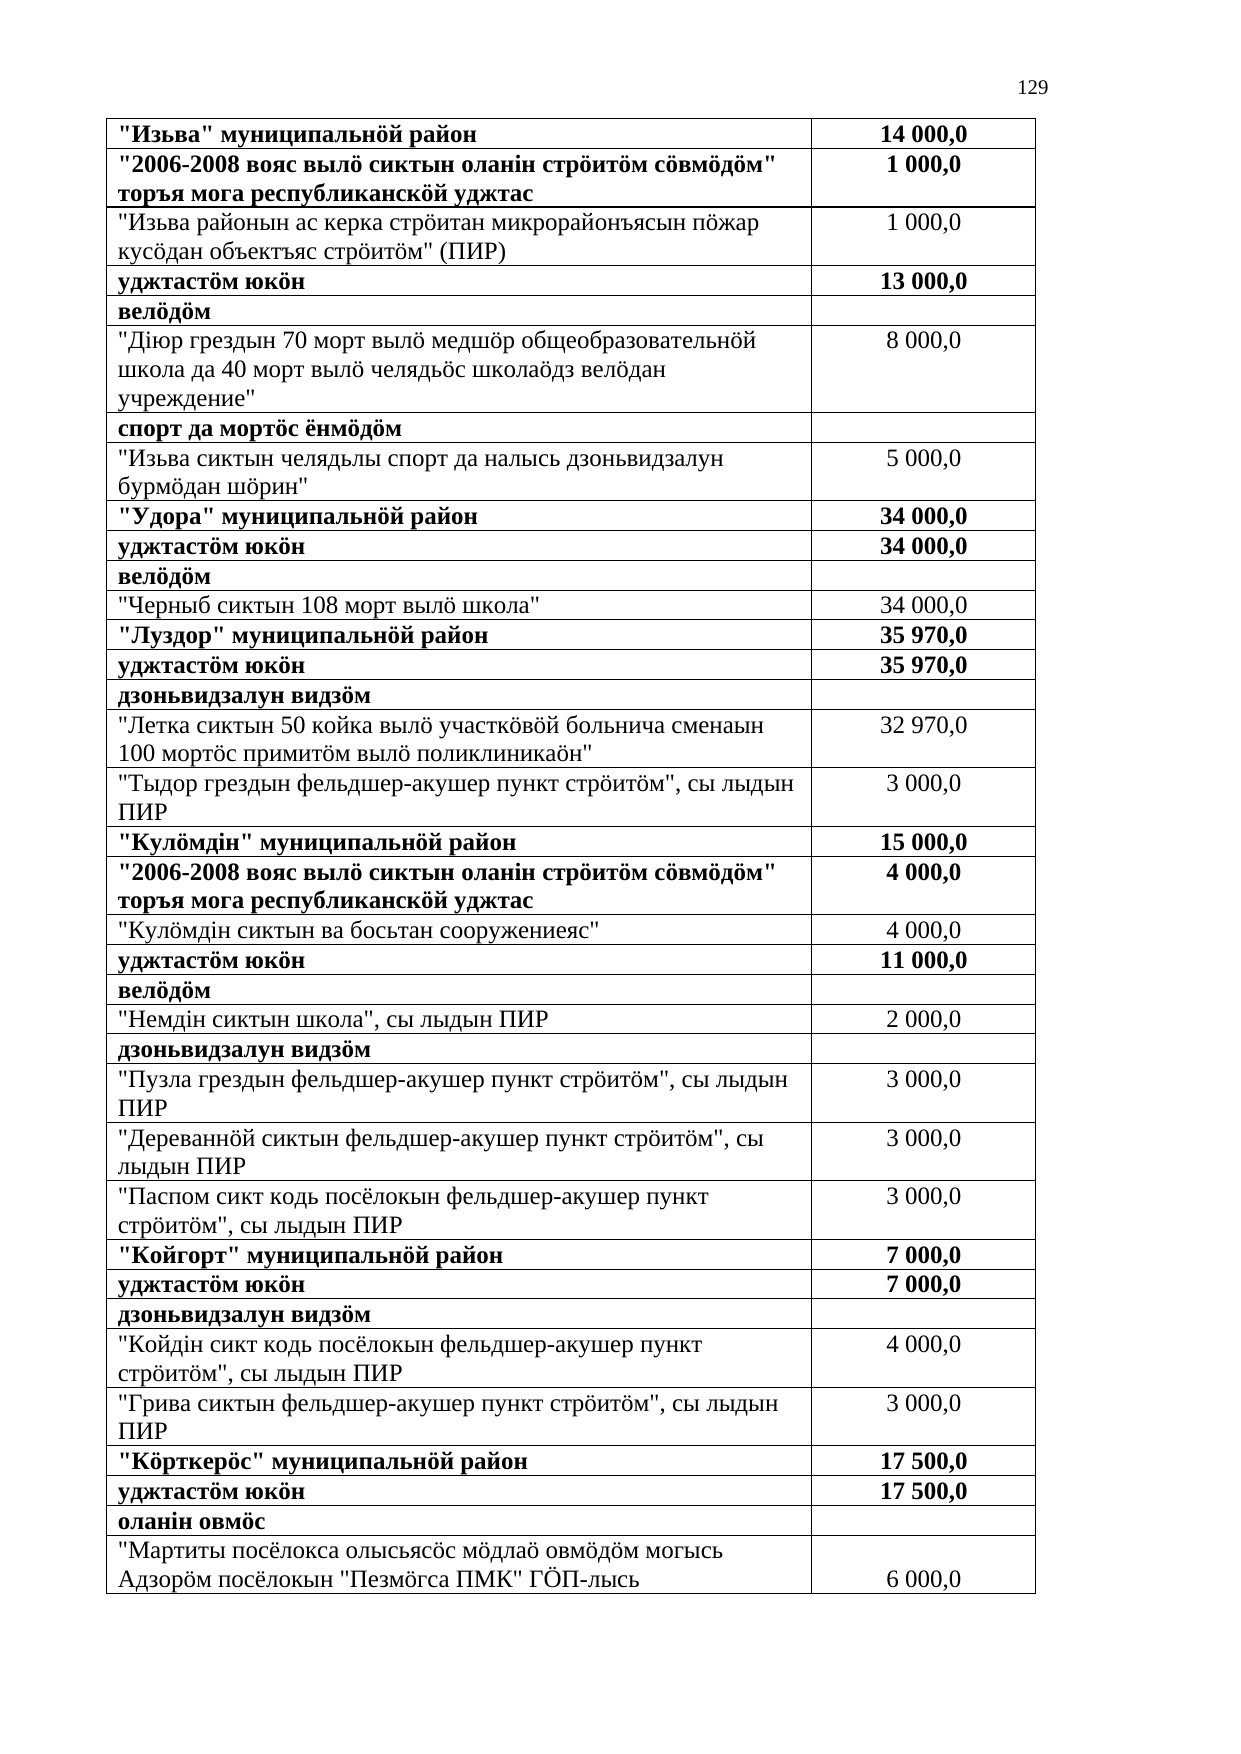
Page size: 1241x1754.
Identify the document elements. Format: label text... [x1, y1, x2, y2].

table_cell 17 500,0 [812, 1476, 1035, 1505]
table_cell "Изьва" муниципальнöй район [107, 119, 811, 148]
table_cell [812, 296, 1035, 324]
table_cell "Изьва районын ас керка стрöитан микрорайонъясын пöжар кусöдан объектъяс стрöитöм" (ПИР) [107, 208, 811, 265]
table_cell [1036, 856, 1094, 914]
table_cell [1036, 206, 1094, 265]
table_cell 7 000,0 [812, 1270, 1035, 1298]
table_cell [1036, 295, 1094, 324]
table_cell "Луздор" муниципальнöй район [107, 620, 811, 649]
table_cell [812, 413, 1035, 442]
table_cell [1036, 1180, 1094, 1239]
table_cell 1 000,0 [812, 149, 1035, 206]
table_cell 17 500,0 [812, 1446, 1035, 1475]
table_cell [1036, 412, 1094, 442]
table_cell 32 970,0 [812, 710, 1035, 767]
table_cell 1 000,0 [812, 208, 1035, 265]
table_cell велöдöм [107, 561, 811, 589]
table_cell "Діюр грездын 70 морт вылö медшöр общеобразовательнöй школа да 40 морт вылö челядьöс школаöдз велöдан учреждение" [107, 326, 811, 412]
table_cell 35 970,0 [812, 650, 1035, 679]
table_cell [1036, 767, 1094, 826]
table_cell "2006-2008 вояс вылö сиктын оланін стрöитöм сöвмöдöм" торъя мога республиканскöй уджтас [107, 149, 811, 206]
table_cell [1036, 679, 1094, 709]
table_cell 14 000,0 [812, 119, 1035, 148]
table_cell 13 000,0 [812, 266, 1035, 295]
table_cell "Грива сиктын фельдшер-акушер пункт стрöитöм", сы лыдын ПИР [107, 1388, 811, 1445]
table_cell 3 000,0 [812, 1064, 1035, 1122]
table_cell [812, 680, 1035, 709]
table_cell "Дереваннöй сиктын фельдшер-акушер пункт стрöитöм", сы лыдын ПИР [107, 1123, 811, 1180]
table_cell 35 970,0 [812, 620, 1035, 649]
table_cell [1036, 148, 1094, 206]
table_cell уджтастöм юкöн [107, 531, 811, 560]
table_cell [812, 1506, 1035, 1534]
table_cell [1036, 1445, 1094, 1475]
table_cell 15 000,0 [812, 827, 1035, 856]
table_cell "Паспом сикт кодь посёлокын фельдшер-акушер пункт стрöитöм", сы лыдын ПИР [107, 1181, 811, 1239]
table_cell [1036, 974, 1094, 1003]
table_cell оланін овмöс [107, 1506, 811, 1534]
table_cell уджтастöм юкöн [107, 650, 811, 679]
table_cell "2006-2008 вояс вылö сиктын оланiн стрöитöм сöвмöдöм" торъя мога республиканскöй уджтас [107, 857, 811, 914]
table_cell 6 000,0 [812, 1536, 1035, 1593]
table_cell 3 000,0 [812, 1123, 1035, 1180]
table_cell "Койгорт" муниципальнöй район [107, 1240, 811, 1268]
table_cell 34 000,0 [812, 501, 1035, 530]
table_cell "Немдін сиктын школа", сы лыдын ПИР [107, 1005, 811, 1033]
table_cell [1036, 619, 1094, 649]
table_cell [1036, 118, 1094, 148]
table_cell [1036, 560, 1094, 589]
table_cell "Черныб сиктын 108 морт вылö школа" [107, 591, 811, 619]
table_cell "Пузла грездын фельдшер-акушер пункт стрöитöм", сы лыдын ПИР [107, 1064, 811, 1122]
table_cell 3 000,0 [812, 1388, 1035, 1445]
table_cell [1036, 1298, 1094, 1328]
table_cell [1036, 1505, 1094, 1534]
table_cell уджтастöм юкöн [107, 945, 811, 974]
table_cell [1036, 500, 1094, 530]
table_cell 8 000,0 [812, 326, 1035, 412]
table_cell уджтастöм юкöн [107, 266, 811, 295]
table_cell [1036, 1269, 1094, 1298]
table_cell [1036, 1535, 1094, 1593]
table_cell "Удора" муниципальнöй район [107, 501, 811, 530]
table_cell 2 000,0 [812, 1005, 1035, 1033]
table_cell велöдöм [107, 975, 811, 1003]
table_cell дзоньвидзалун видзöм [107, 1299, 811, 1328]
table_cell уджтастöм юкöн [107, 1476, 811, 1505]
table_cell велöдöм [107, 296, 811, 324]
table_cell [1036, 1122, 1094, 1180]
table_cell 7 000,0 [812, 1240, 1035, 1268]
table_cell "Кулöмдiн сиктын ва босьтан сооружениеяс" [107, 915, 811, 944]
table_cell "Изьва сиктын челядьлы спорт да налысь дзоньвидзалун бурмöдан шöрин" [107, 443, 811, 500]
table_cell [1036, 826, 1094, 856]
table_cell [1036, 530, 1094, 560]
table_cell [1036, 944, 1094, 974]
table_cell 5 000,0 [812, 443, 1035, 500]
table_cell [1036, 1033, 1094, 1063]
table_cell "Мартиты посёлокса олысьясöс мöдлаö овмöдöм могысь Адзорöм посёлокын "Пезмöгса ПМК" ГÖП-лысь [107, 1536, 811, 1593]
table_cell [812, 561, 1035, 589]
table_cell 3 000,0 [812, 1181, 1035, 1239]
table_cell [1036, 1328, 1094, 1387]
table_cell [1036, 1239, 1094, 1268]
table_cell [1036, 1387, 1094, 1445]
table_cell [1036, 325, 1094, 412]
table_cell уджтастöм юкöн [107, 1270, 811, 1298]
table_cell [1036, 709, 1094, 767]
table_cell "Кулöмдiн" муниципальнöй район [107, 827, 811, 856]
table_cell спорт да мортöс ёнмöдöм [107, 413, 811, 442]
table_cell 11 000,0 [812, 945, 1035, 974]
table_cell [812, 975, 1035, 1003]
table_cell 34 000,0 [812, 591, 1035, 619]
table_cell "Койдін сикт кодь посёлокын фельдшер-акушер пункт стрöитöм", сы лыдын ПИР [107, 1329, 811, 1387]
table_cell 34 000,0 [812, 531, 1035, 560]
table_cell [1036, 1475, 1094, 1505]
table_cell 4 000,0 [812, 1329, 1035, 1387]
table_cell [1036, 649, 1094, 679]
table_cell 4 000,0 [812, 915, 1035, 944]
table_cell [1036, 1004, 1094, 1033]
table_cell 4 000,0 [812, 857, 1035, 914]
table_cell 3 000,0 [812, 768, 1035, 826]
table_cell [1036, 442, 1094, 500]
table_cell [812, 1034, 1035, 1063]
table_cell дзоньвидзалун видзöм [107, 680, 811, 709]
table_cell [1036, 590, 1094, 619]
table_cell [1036, 265, 1094, 295]
table_cell "Кöрткерöс" муниципальнöй район [107, 1446, 811, 1475]
table_cell дзоньвидзалун видзöм [107, 1034, 811, 1063]
table_cell "Летка сиктын 50 койка вылö участкöвöй больнича сменаын 100 мортöс примитöм вылö поликлиникаöн" [107, 710, 811, 767]
table_cell [1036, 914, 1094, 944]
table_cell [1036, 1063, 1094, 1122]
table_cell [812, 1299, 1035, 1328]
table_cell "Тыдор грездын фельдшер-акушер пункт стрöитöм", сы лыдын ПИР [107, 768, 811, 826]
